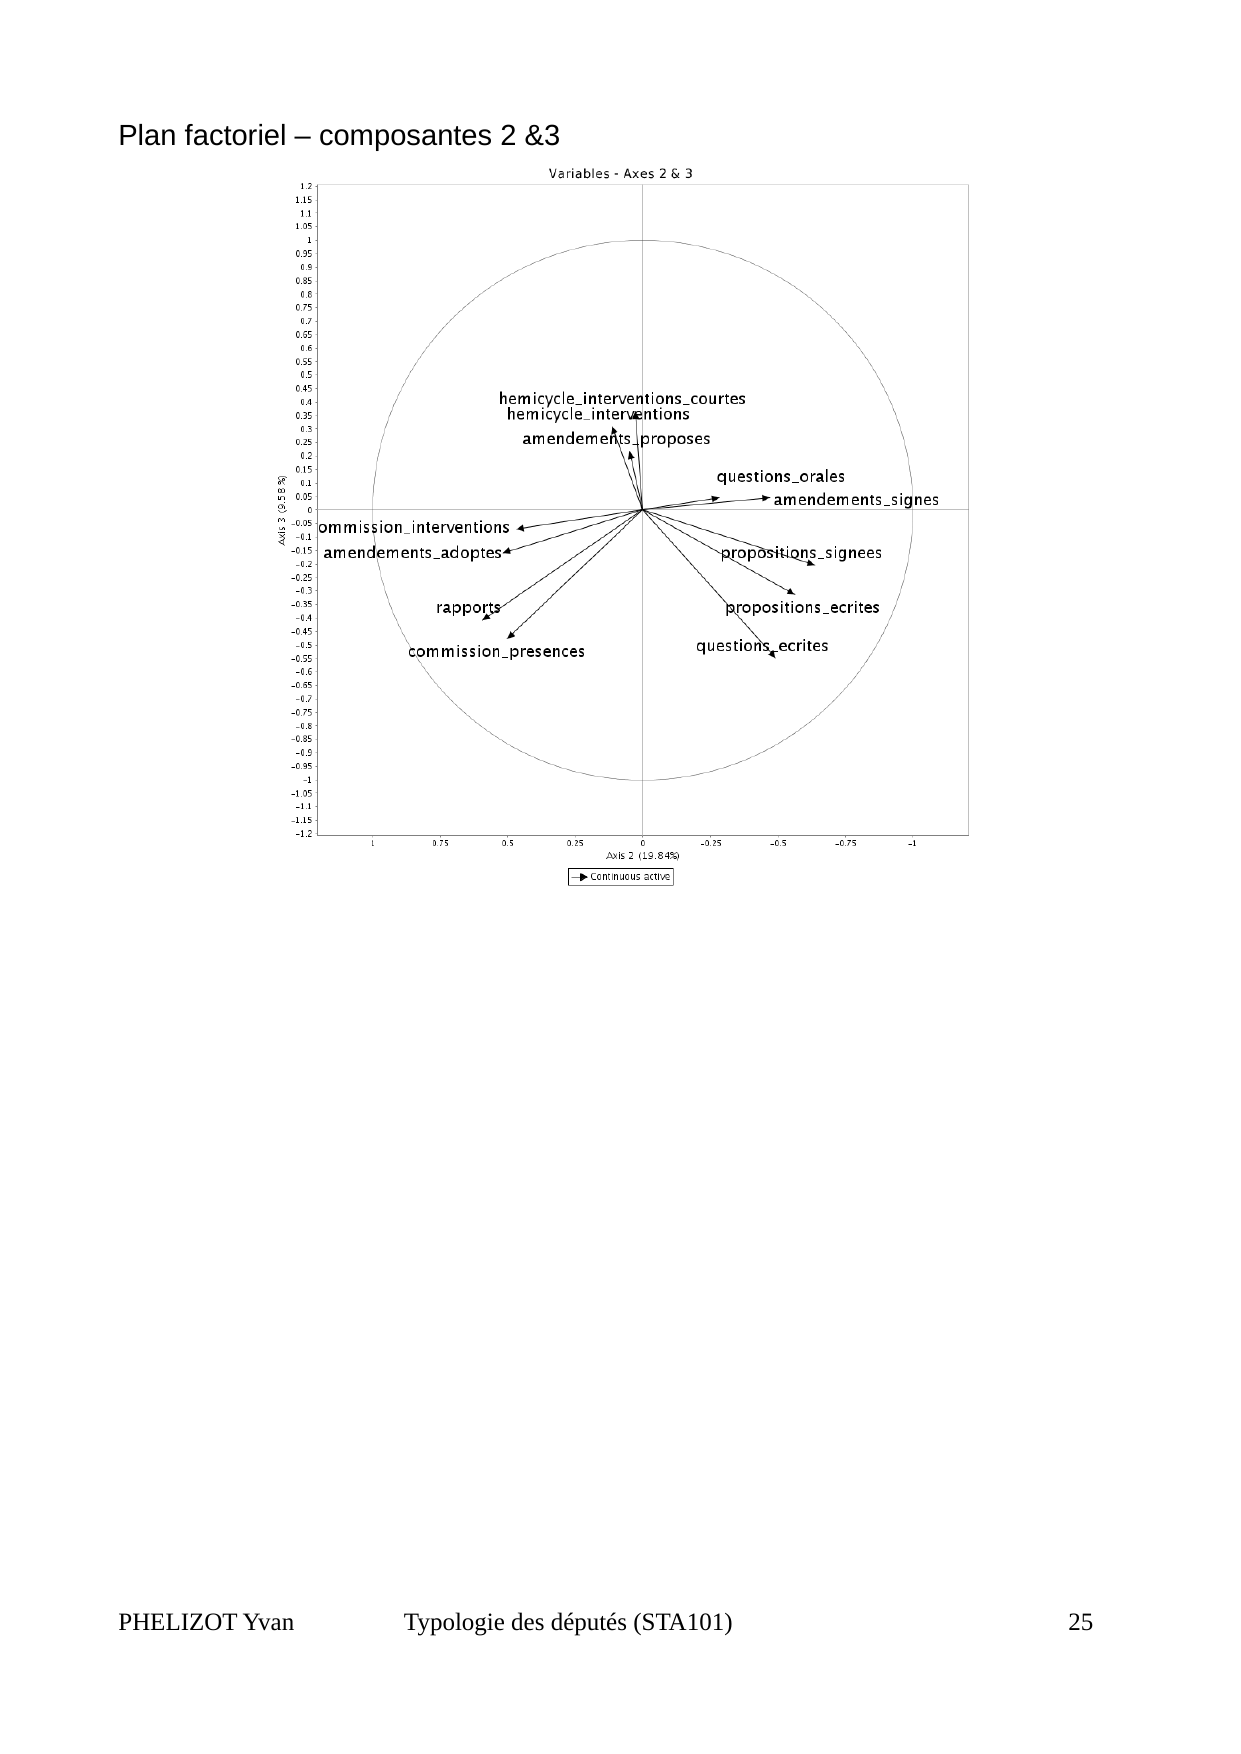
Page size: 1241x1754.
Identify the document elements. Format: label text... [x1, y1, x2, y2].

subtitle Plan factoriel – composantes 2 &3 [118, 118, 1122, 152]
picture [263, 164, 978, 886]
